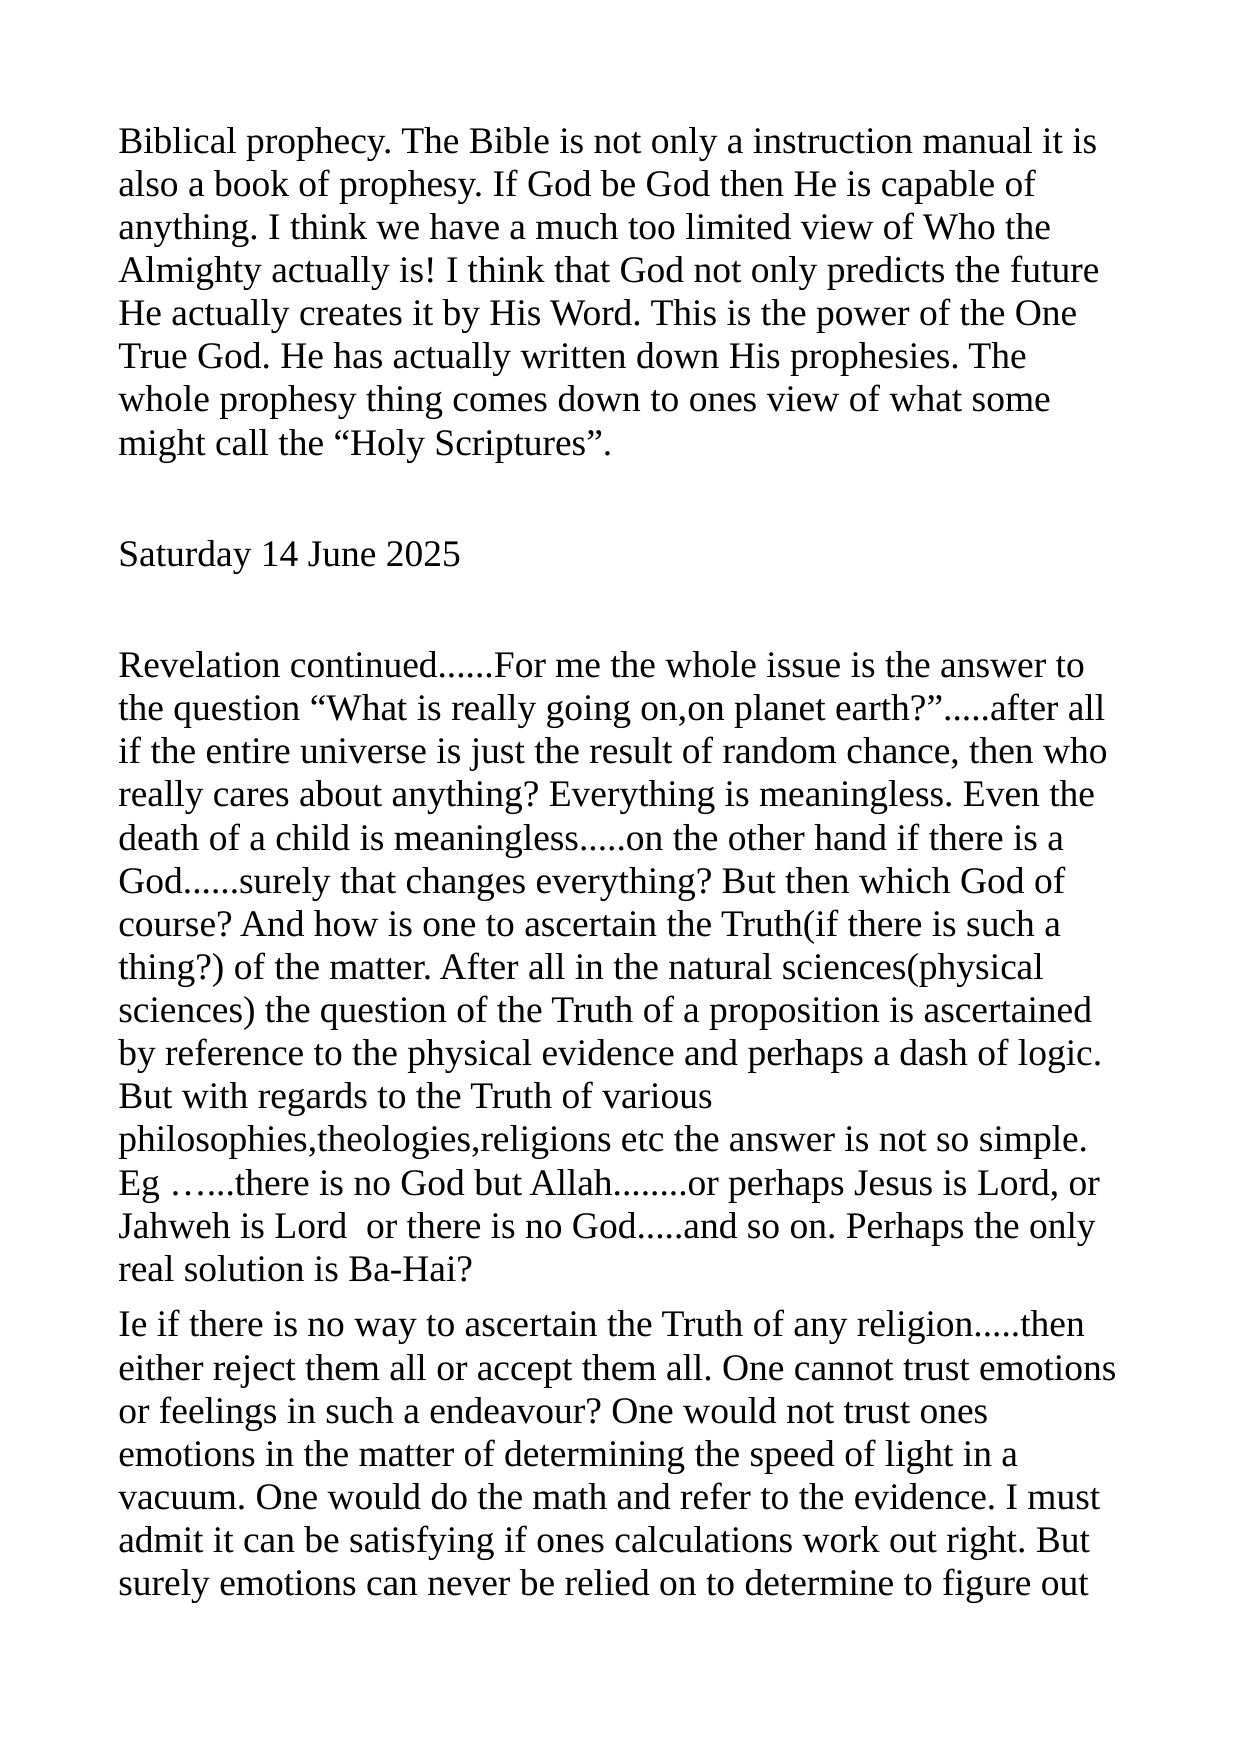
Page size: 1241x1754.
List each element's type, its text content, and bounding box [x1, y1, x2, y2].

text Revelation continued......For me the whole issue is the answer to the question “What is really going on,on planet earth?”.....after all if the entire universe is just the result of random chance, then who really cares about anything? Everything is meaningless. Even the death of a child is meaningless.....on the other hand if there is a God......surely that changes everything? But then which God of course? And how is one to ascertain the Truth(if there is such a thing?) of the matter. After all in the natural sciences(physical sciences) the question of the Truth of a proposition is ascertained by reference to the physical evidence and perhaps a dash of logic. But with regards to the Truth of various philosophies,theologies,religions etc the answer is not so simple. Eg …...there is no God but Allah........or perhaps Jesus is Lord, or Jahweh is Lord or there is no God.....and so on. Perhaps the only real solution is Ba-Hai? [118, 642, 1122, 1289]
text Biblical prophecy. The Bible is not only a instruction manual it is also a book of prophesy. If God be God then He is capable of anything. I think we have a much too limited view of Who the Almighty actually is! I think that God not only predicts the future He actually creates it by His Word. This is the power of the One True God. He has actually written down His prophesies. The whole prophesy thing comes down to ones view of what some might call the “Holy Scriptures”. [118, 118, 1122, 463]
text Ie if there is no way to ascertain the Truth of any religion.....then either reject them all or accept them all. One cannot trust emotions or feelings in such a endeavour? One would not trust ones emotions in the matter of determining the speed of light in a vacuum. One would do the math and refer to the evidence. I must admit it can be satisfying if ones calculations work out right. But surely emotions can never be relied on to determine to figure out [118, 1302, 1122, 1604]
text Saturday 14 June 2025 [118, 531, 1122, 574]
